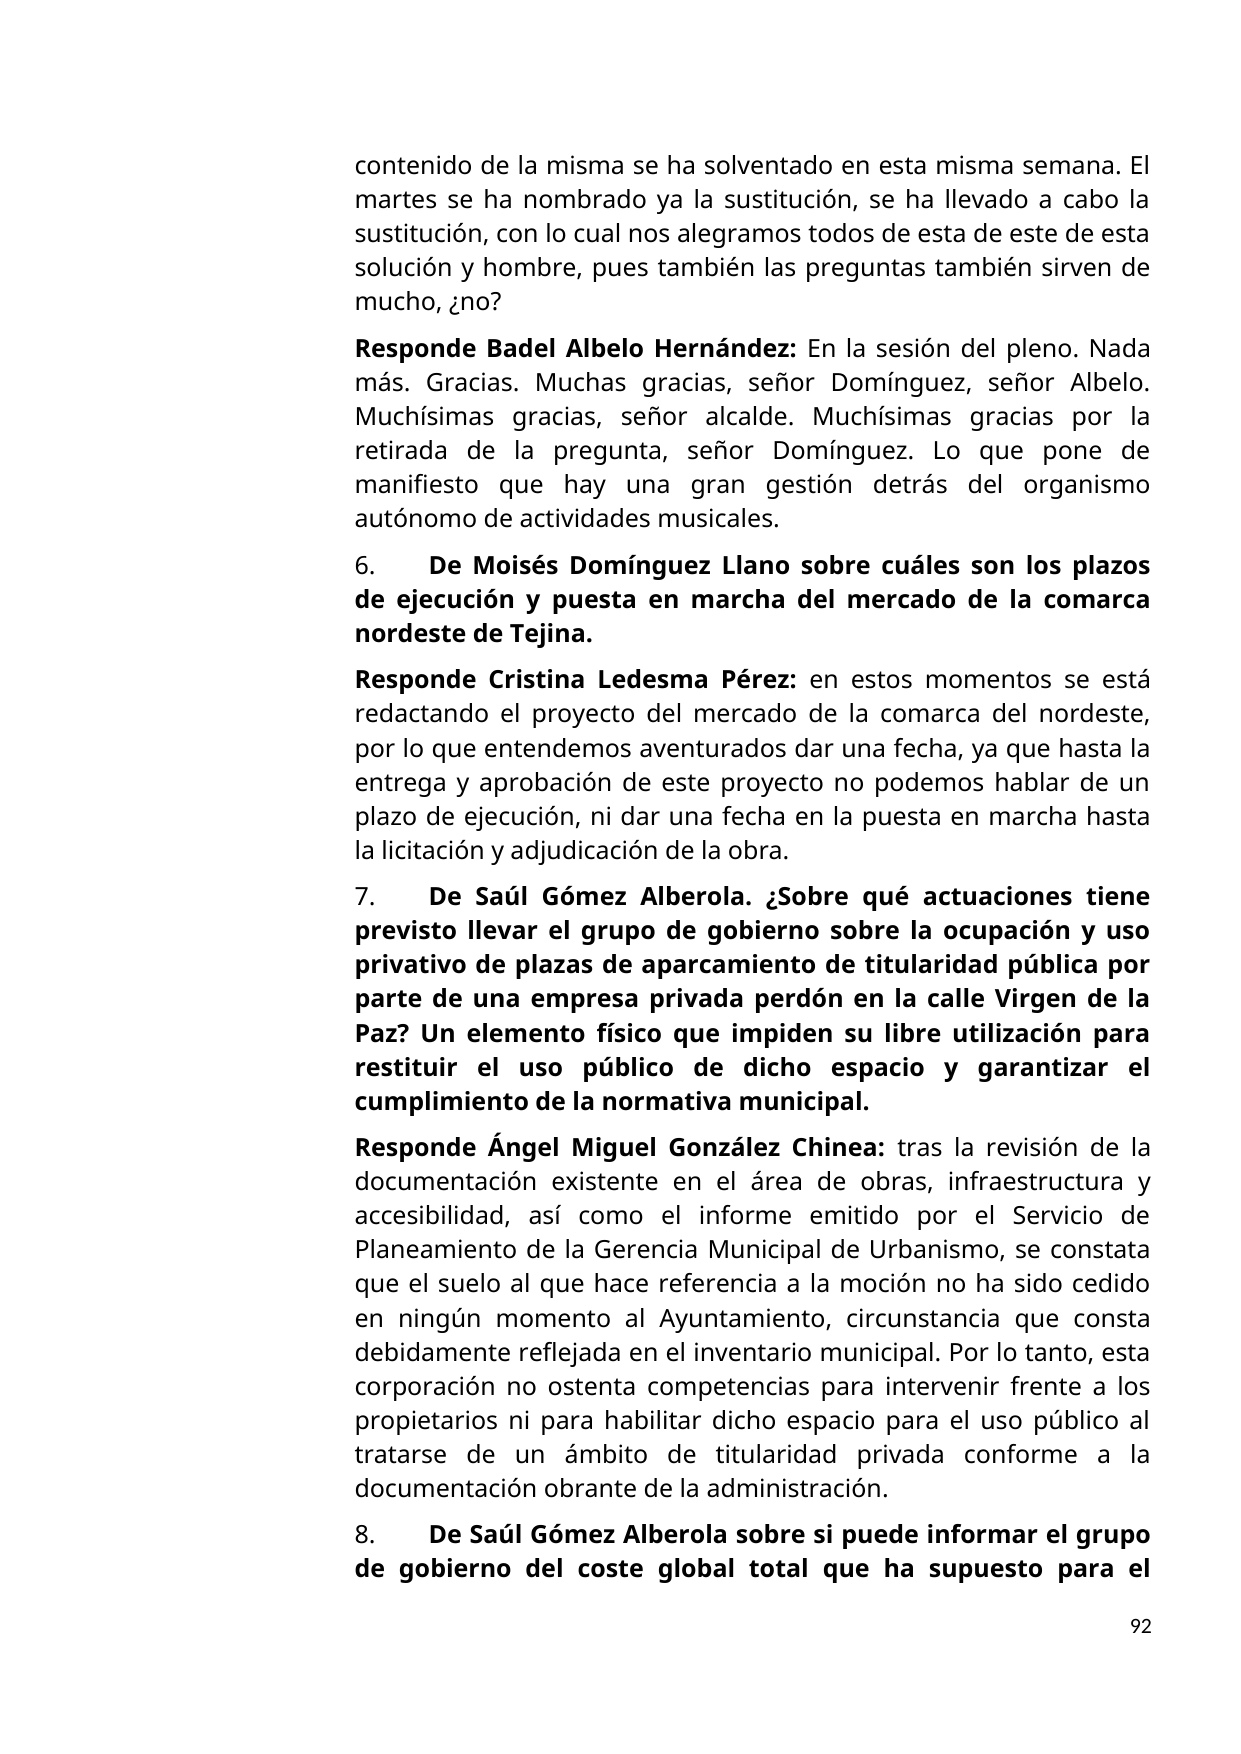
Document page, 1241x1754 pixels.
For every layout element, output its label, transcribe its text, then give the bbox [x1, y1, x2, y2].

list De Moisés Domínguez Llano sobre cuáles son los plazos de ejecución y puesta en marcha del mercado de la comarca nordeste de Tejina. [354, 547, 1152, 649]
list De Saúl Gómez Alberola sobre si puede informar el grupo de gobierno del coste global total que ha supuesto para el [354, 1517, 1152, 1585]
text Responde Cristina Ledesma Pérez: en estos momentos se está redactando el proyecto del mercado de la comarca del nordeste, por lo que entendemos aventurados dar una fecha, ya que hasta la entrega y aprobación de este proyecto no podemos hablar de un plazo de ejecución, ni dar una fecha en la puesta en marcha hasta la licitación y adjudicación de la obra. [354, 662, 1152, 866]
text Responde Badel Albelo Hernández: En la sesión del pleno. Nada más. Gracias. Muchas gracias, señor Domínguez, señor Albelo. Muchísimas gracias, señor alcalde. Muchísimas gracias por la retirada de la pregunta, señor Domínguez. Lo que pone de manifiesto que hay una gran gestión detrás del organismo autónomo de actividades musicales. [354, 331, 1152, 535]
text contenido de la misma se ha solventado en esta misma semana. El martes se ha nombrado ya la sustitución, se ha llevado a cabo la sustitución, con lo cual nos alegramos todos de esta de este de esta solución y hombre, pues también las preguntas también sirven de mucho, ¿no? [354, 148, 1152, 318]
text Responde Ángel Miguel González Chinea: tras la revisión de la documentación existente en el área de obras, infraestructura y accesibilidad, así como el informe emitido por el Servicio de Planeamiento de la Gerencia Municipal de Urbanismo, se constata que el suelo al que hace referencia a la moción no ha sido cedido en ningún momento al Ayuntamiento, circunstancia que consta debidamente reflejada en el inventario municipal. Por lo tanto, esta corporación no ostenta competencias para intervenir frente a los propietarios ni para habilitar dicho espacio para el uso público al tratarse de un ámbito de titularidad privada conforme a la documentación obrante de la administración. [354, 1130, 1152, 1504]
list De Saúl Gómez Alberola. ¿Sobre qué actuaciones tiene previsto llevar el grupo de gobierno sobre la ocupación y uso privativo de plazas de aparcamiento de titularidad pública por parte de una empresa privada perdón en la calle Virgen de la Paz? Un elemento físico que impiden su libre utilización para restituir el uso público de dicho espacio y garantizar el cumplimiento de la normativa municipal. [354, 879, 1152, 1117]
